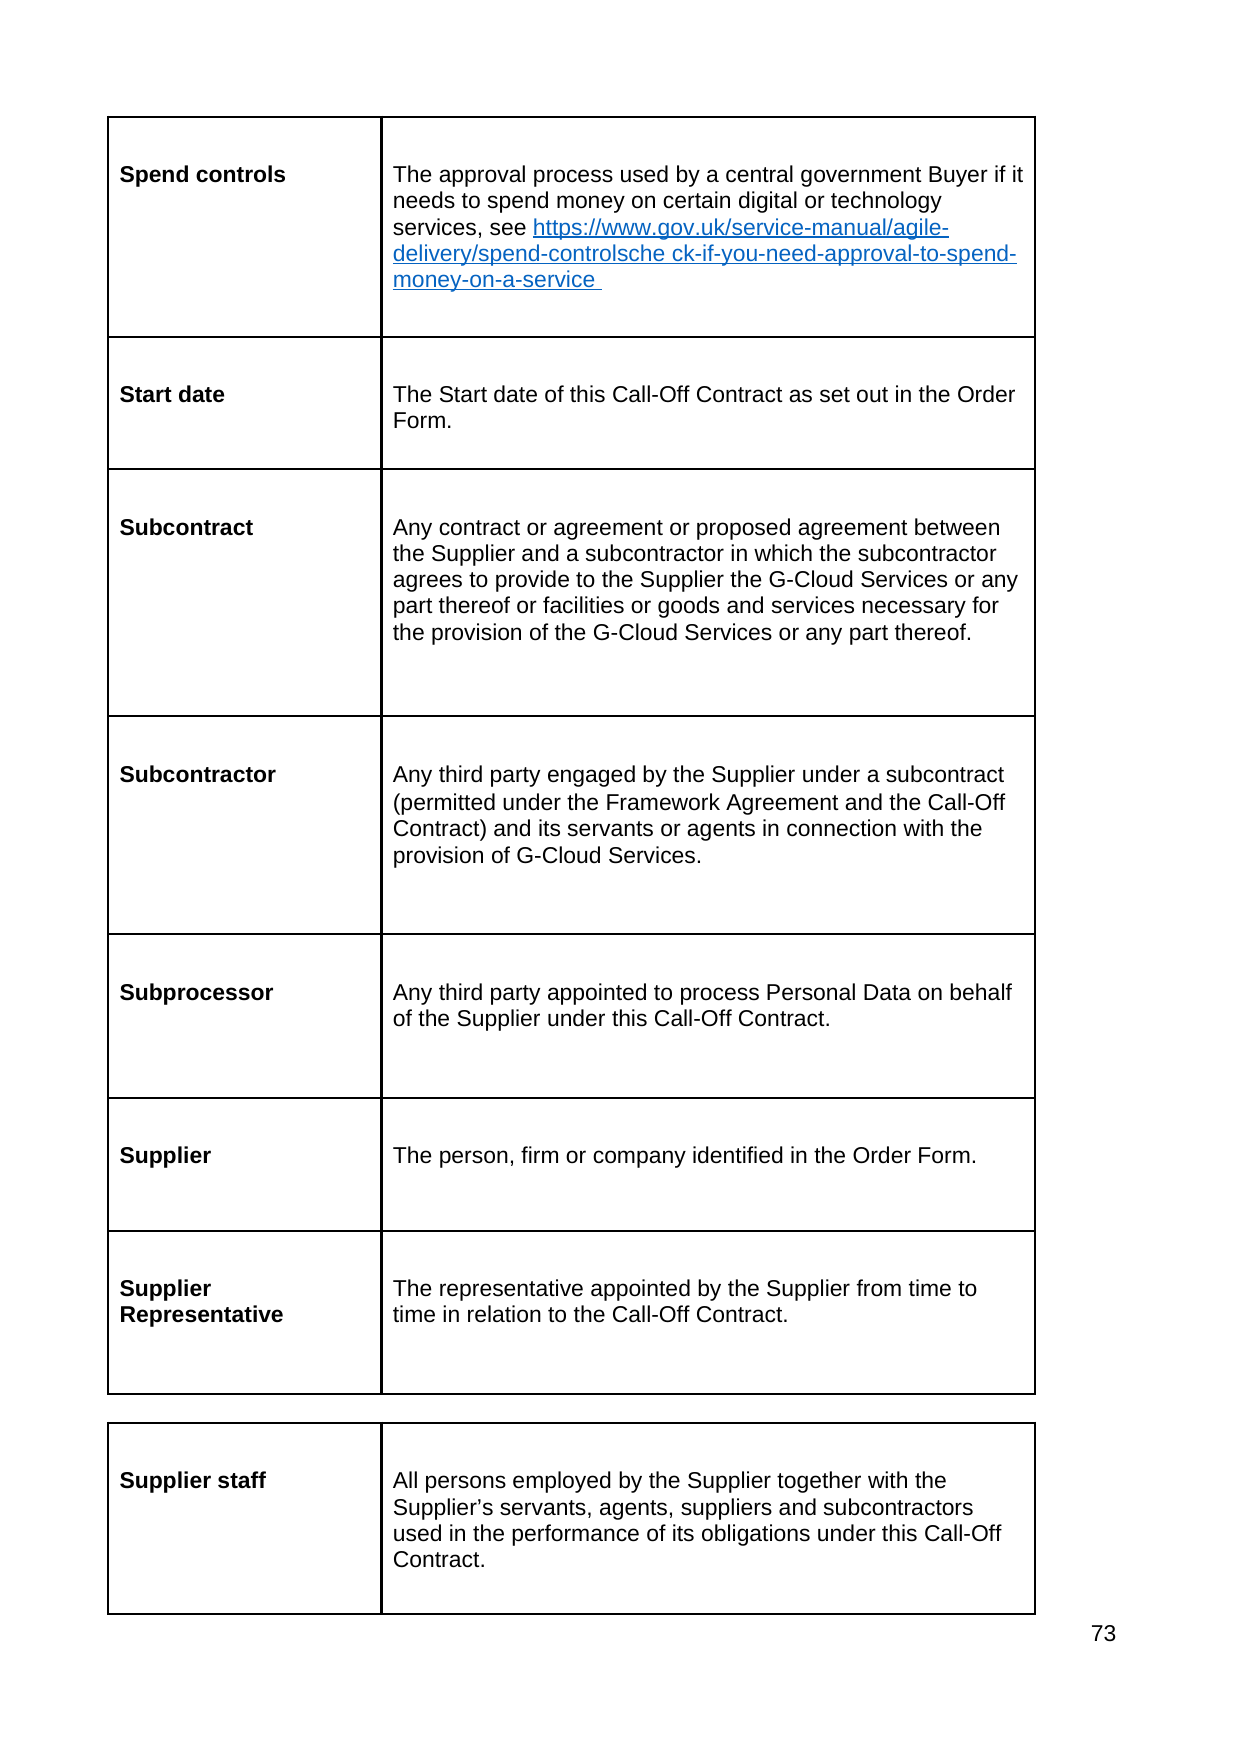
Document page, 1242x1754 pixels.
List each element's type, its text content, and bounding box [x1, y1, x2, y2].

table_cell Spend controls [109, 118, 380, 336]
table_cell Any third party appointed to process Personal Data on behalf of the Supplier under this Call-Off Contract. [383, 935, 1034, 1097]
table_cell The representative appointed by the Supplier from time to time in relation to the Call-Off Contract. [383, 1232, 1034, 1393]
table_cell Supplier Representative [109, 1232, 380, 1393]
table_cell The Start date of this Call-Off Contract as set out in the Order Form. [383, 338, 1034, 468]
table_cell Any contract or agreement or proposed agreement between the Supplier and a subcontractor in which the subcontractor agrees to provide to the Supplier the G-Cloud Services or any part thereof or facilities or goods and services necessary for the provision of the G-Cloud Services or any part thereof. [383, 470, 1034, 715]
table_cell Subcontract [109, 470, 380, 715]
table_cell Subprocessor [109, 935, 380, 1097]
table_cell Any third party engaged by the Supplier under a subcontract (permitted under the Framework Agreement and the Call-Off Contract) and its servants or agents in connection with the provision of G-Cloud Services. [383, 717, 1034, 933]
table_header All persons employed by the Supplier together with the Supplier’s servants, agents, suppliers and subcontractors used in the performance of its obligations under this Call-Off Contract. [383, 1424, 1034, 1612]
table_cell Start date [109, 338, 380, 468]
table_cell The approval process used by a central government Buyer if it needs to spend money on certain digital or technology services, see https://www.gov.uk/service-manual/agile-delivery/spend-controlsche ck-if-you-need-approval-to-spend-money-on-a-service [383, 118, 1034, 336]
table_cell Subcontractor [109, 717, 380, 933]
table_cell The person, firm or company identified in the Order Form. [383, 1099, 1034, 1229]
table_cell Supplier [109, 1099, 380, 1229]
table_header Supplier staff [109, 1424, 380, 1612]
